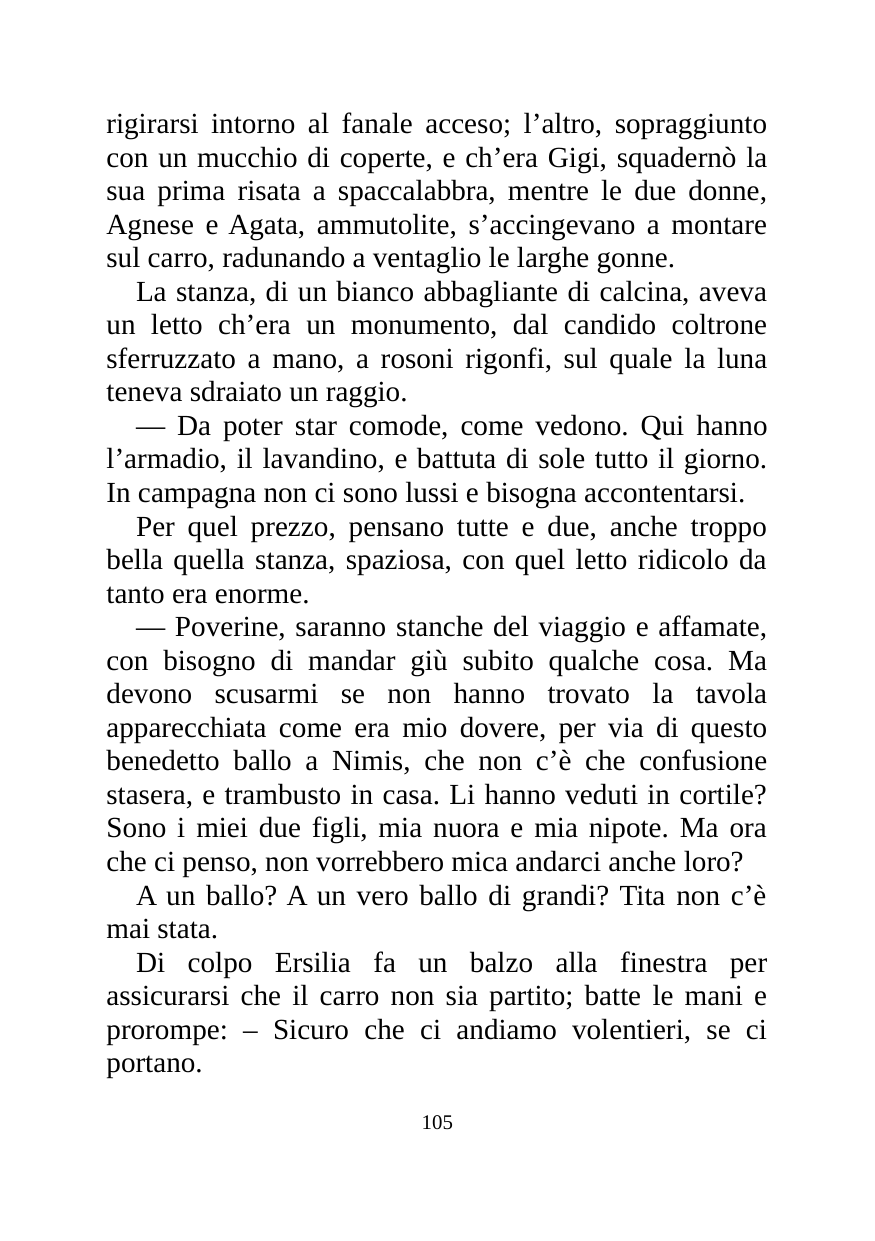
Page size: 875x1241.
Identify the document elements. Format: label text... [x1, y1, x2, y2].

text A un ballo? A un vero ballo di grandi? Tita non c’è mai stata. [106, 878, 768, 945]
text rigirarsi intorno al fanale acceso; l’altro, sopraggiunto con un mucchio di coperte, e ch’era Gigi, squadernò la sua prima risata a spaccalabbra, mentre le due donne, Agnese e Agata, ammutolite, s’accingevano a montare sul carro, radunando a ventaglio le larghe gonne. [106, 106, 768, 274]
text Di colpo Ersilia fa un balzo alla finestra per assicurarsi che il carro non sia partito; batte le mani e prorompe: – Sicuro che ci andiamo volentieri, se ci portano. [106, 945, 768, 1079]
text — Poverine, saranno stanche del viaggio e affamate, con bisogno di mandar giù subito qualche cosa. Ma devono scusarmi se non hanno trovato la tavola apparecchiata come era mio dovere, per via di questo benedetto ballo a Nimis, che non c’è che confusione stasera, e trambusto in casa. Li hanno veduti in cortile? Sono i miei due figli, mia nuora e mia nipote. Ma ora che ci penso, non vorrebbero mica andarci anche loro? [106, 609, 768, 878]
text Per quel prezzo, pensano tutte e due, anche troppo bella quella stanza, spaziosa, con quel letto ridicolo da tanto era enorme. [106, 509, 768, 609]
text La stanza, di un bianco abbagliante di calcina, aveva un letto ch’era un monumento, dal candido coltrone sferruzzato a mano, a rosoni rigonfi, sul quale la luna teneva sdraiato un raggio. [106, 274, 768, 408]
text — Da poter star comode, come vedono. Qui hanno l’armadio, il lavandino, e battuta di sole tutto il giorno. In campagna non ci sono lussi e bisogna accontentarsi. [106, 408, 768, 509]
